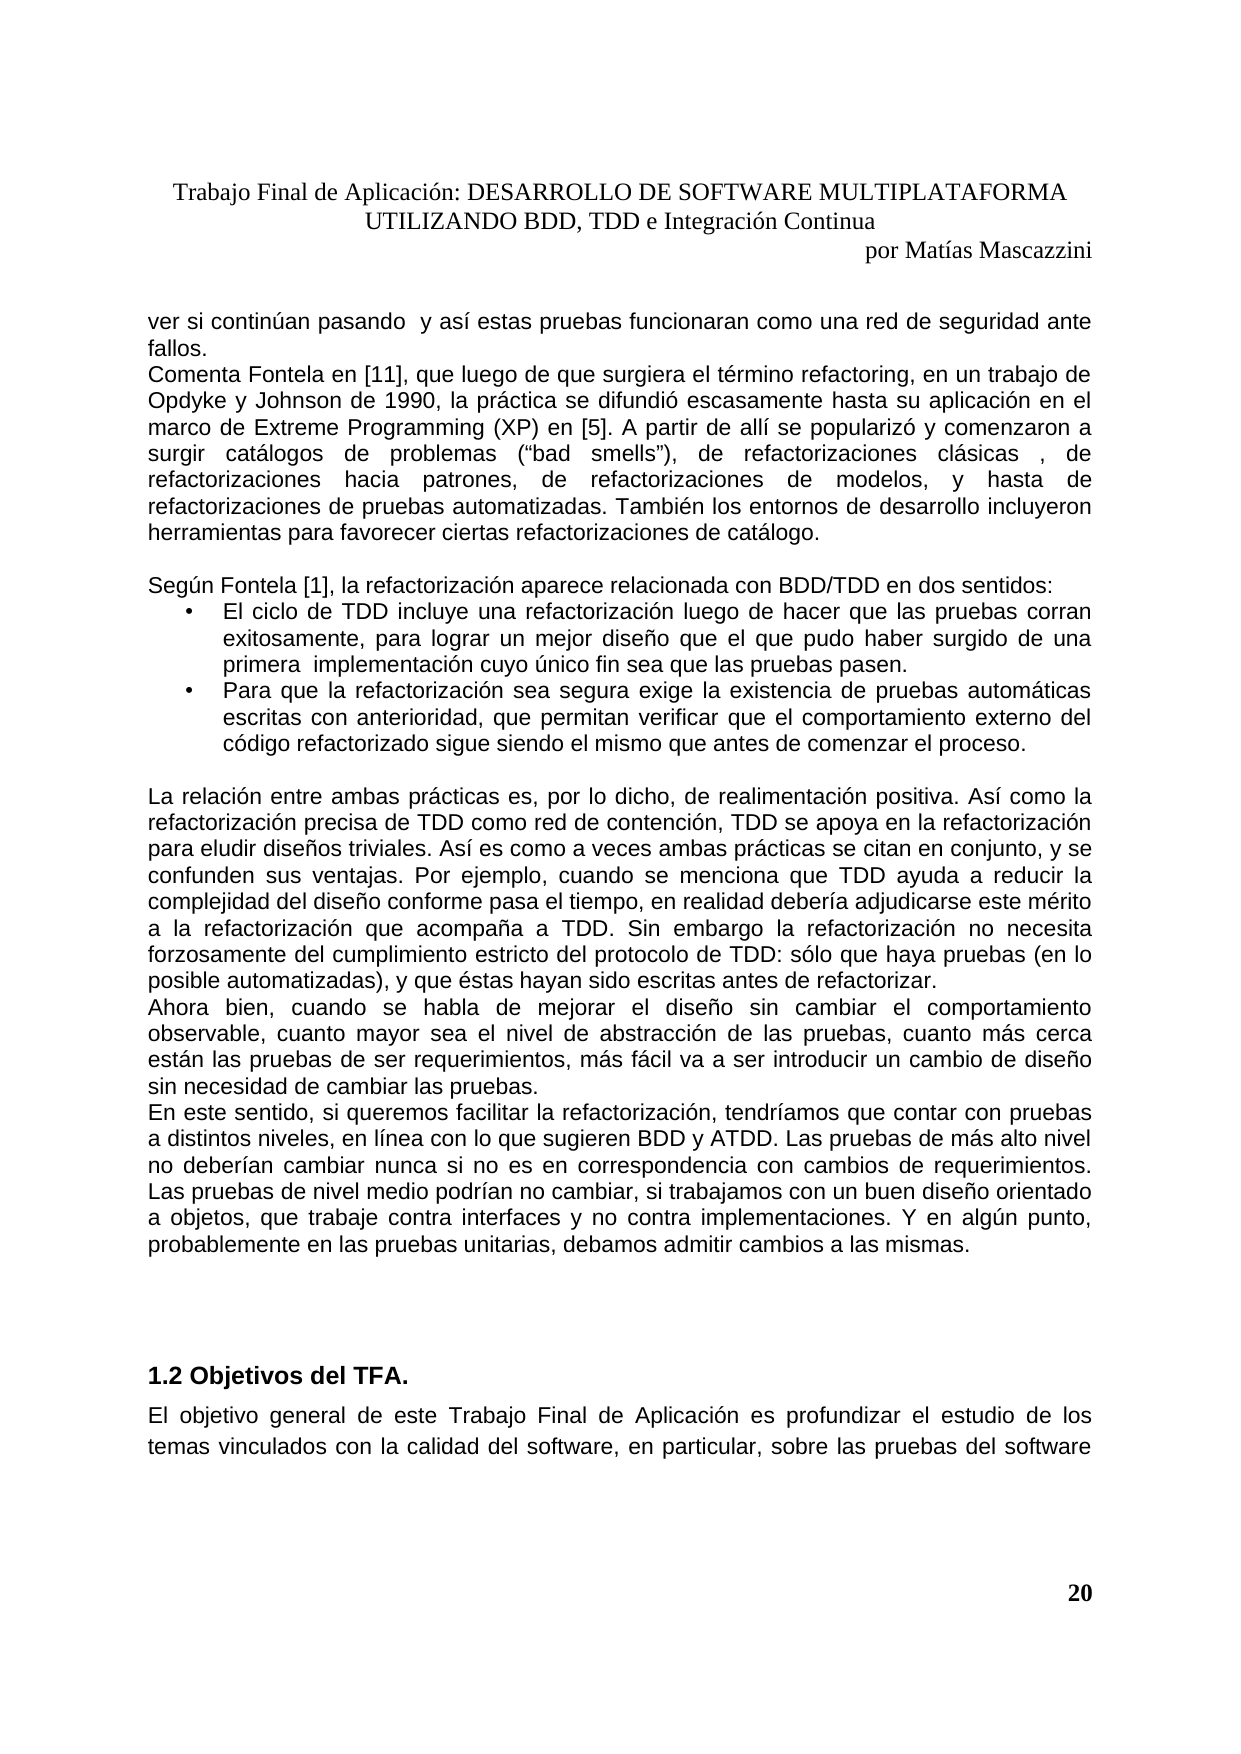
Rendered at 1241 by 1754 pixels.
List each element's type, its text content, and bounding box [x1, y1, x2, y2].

text Según Fontela [1], la refactorización aparece relacionada con BDD/TDD en dos sentidos: [148, 572, 1093, 598]
text ver si continúan pasando y así estas pruebas funcionaran como una red de seguridad ante fallos. [148, 308, 1093, 361]
text Ahora bien, cuando se habla de mejorar el diseño sin cambiar el comportamiento observable, cuanto mayor sea el nivel de abstracción de las pruebas, cuanto más cerca están las pruebas de ser requerimientos, más fácil va a ser introducir un cambio de diseño sin necesidad de cambiar las pruebas. [148, 993, 1093, 1099]
list El ciclo de TDD incluye una refactorización luego de hacer que las pruebas corran exitosamente, para lograr un mejor diseño que el que pudo haber surgido de una primera implementación cuyo único fin sea que las pruebas pasen. [185, 598, 1093, 677]
text Comenta Fontela en [11], que luego de que surgiera el término refactoring, en un trabajo de Opdyke y Johnson de 1990, la práctica se difundió escasamente hasta su aplicación en el marco de Extreme Programming (XP) en [5]. A partir de allí se popularizó y comenzaron a surgir catálogos de problemas (“bad smells”), de refactorizaciones clásicas , de refactorizaciones hacia patrones, de refactorizaciones de modelos, y hasta de refactorizaciones de pruebas automatizadas. También los entornos de desarrollo incluyeron herramientas para favorecer ciertas refactorizaciones de catálogo. [148, 361, 1093, 546]
subtitle 1.2 Objetivos del TFA. [148, 1361, 1093, 1390]
list Para que la refactorización sea segura exige la existencia de pruebas automáticas escritas con anterioridad, que permitan verificar que el comportamiento externo del código refactorizado sigue siendo el mismo que antes de comenzar el proceso. [185, 677, 1093, 756]
text La relación entre ambas prácticas es, por lo dicho, de realimentación positiva. Así como la refactorización precisa de TDD como red de contención, TDD se apoya en la refactorización para eludir diseños triviales. Así es como a veces ambas prácticas se citan en conjunto, y se confunden sus ventajas. Por ejemplo, cuando se menciona que TDD ayuda a reducir la complejidad del diseño conforme pasa el tiempo, en realidad debería adjudicarse este mérito a la refactorización que acompaña a TDD. Sin embargo la refactorización no necesita forzosamente del cumplimiento estricto del protocolo de TDD: sólo que haya pruebas (en lo posible automatizadas), y que éstas hayan sido escritas antes de refactorizar. [148, 783, 1093, 993]
text En este sentido, si queremos facilitar la refactorización, tendríamos que contar con pruebas a distintos niveles, en línea con lo que sugieren BDD y ATDD. Las pruebas de más alto nivel no deberían cambiar nunca si no es en correspondencia con cambios de requerimientos. Las pruebas de nivel medio podrían no cambiar, si trabajamos con un buen diseño orientado a objetos, que trabaje contra interfaces y no contra implementaciones. Y en algún punto, probablemente en las pruebas unitarias, debamos admitir cambios a las mismas. [148, 1099, 1093, 1257]
text El objetivo general de este Trabajo Final de Aplicación es profundizar el estudio de los temas vinculados con la calidad del software, en particular, sobre las pruebas del software [148, 1402, 1093, 1459]
